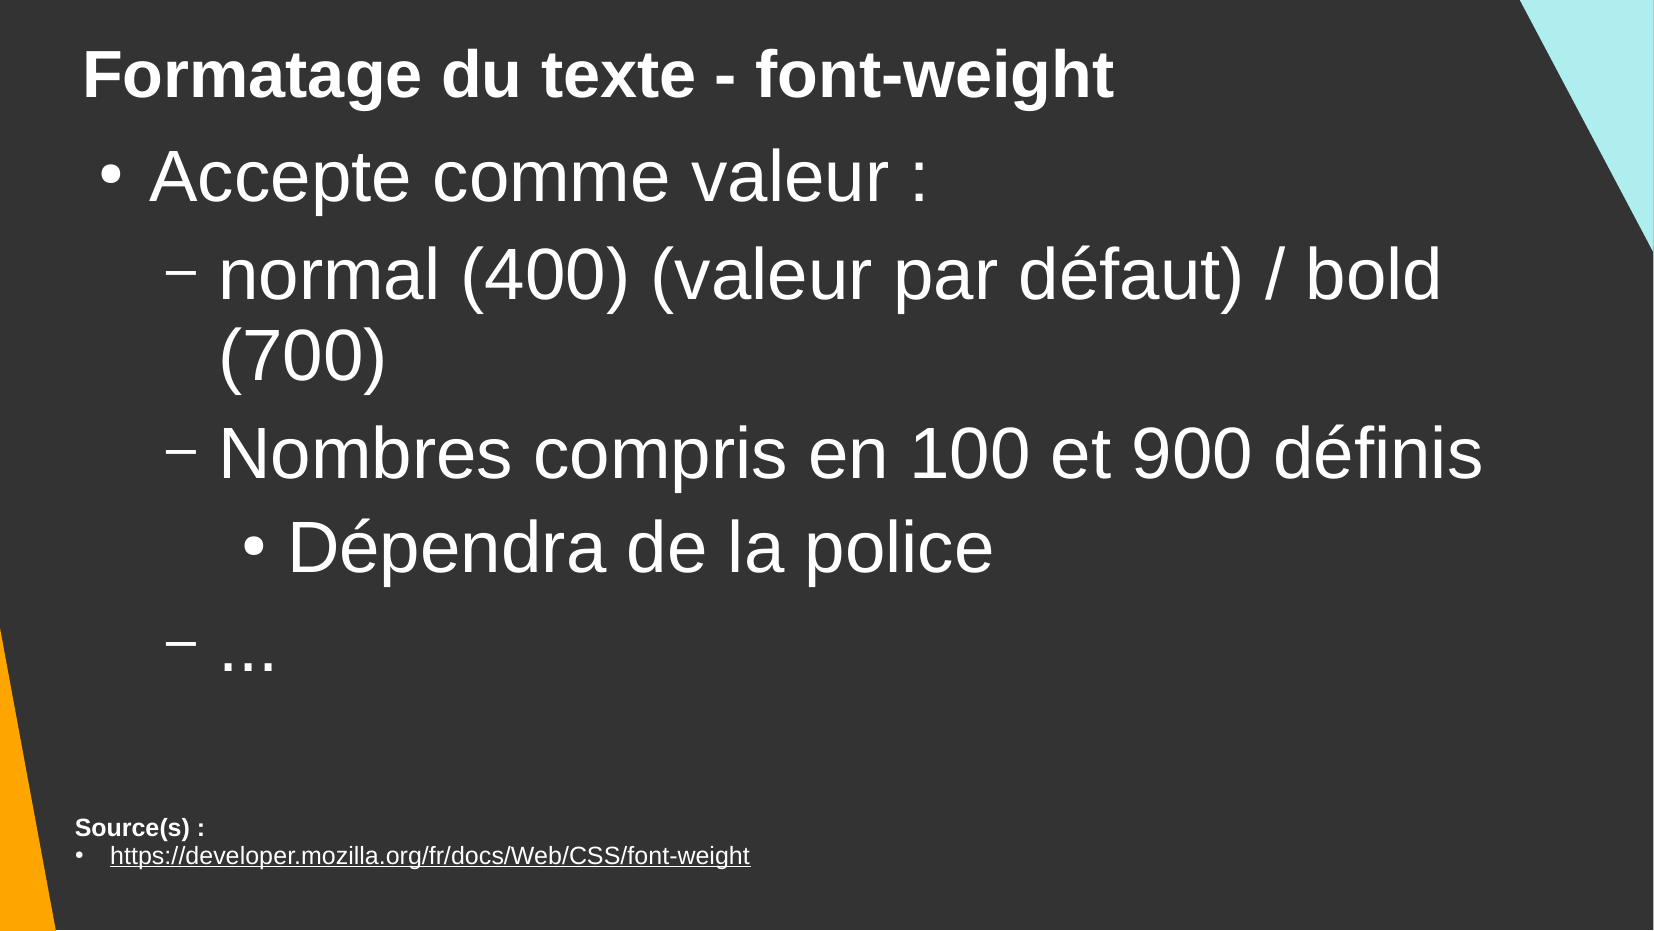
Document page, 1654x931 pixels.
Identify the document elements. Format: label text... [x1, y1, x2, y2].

title Formatage du texte - font-weight [82, 37, 1571, 114]
text_box [1519, 0, 1654, 254]
text_box Source(s) : https://developer.mozilla.org/fr/docs/Web/CSS/font-weight [60, 806, 1546, 931]
list Accepte comme valeur : normal (400) (valeur par défaut) / bold (700) Nombres compris en 100 et 900 définis Dépendra de la police ... [80, 135, 1605, 691]
text_box [0, 628, 56, 931]
